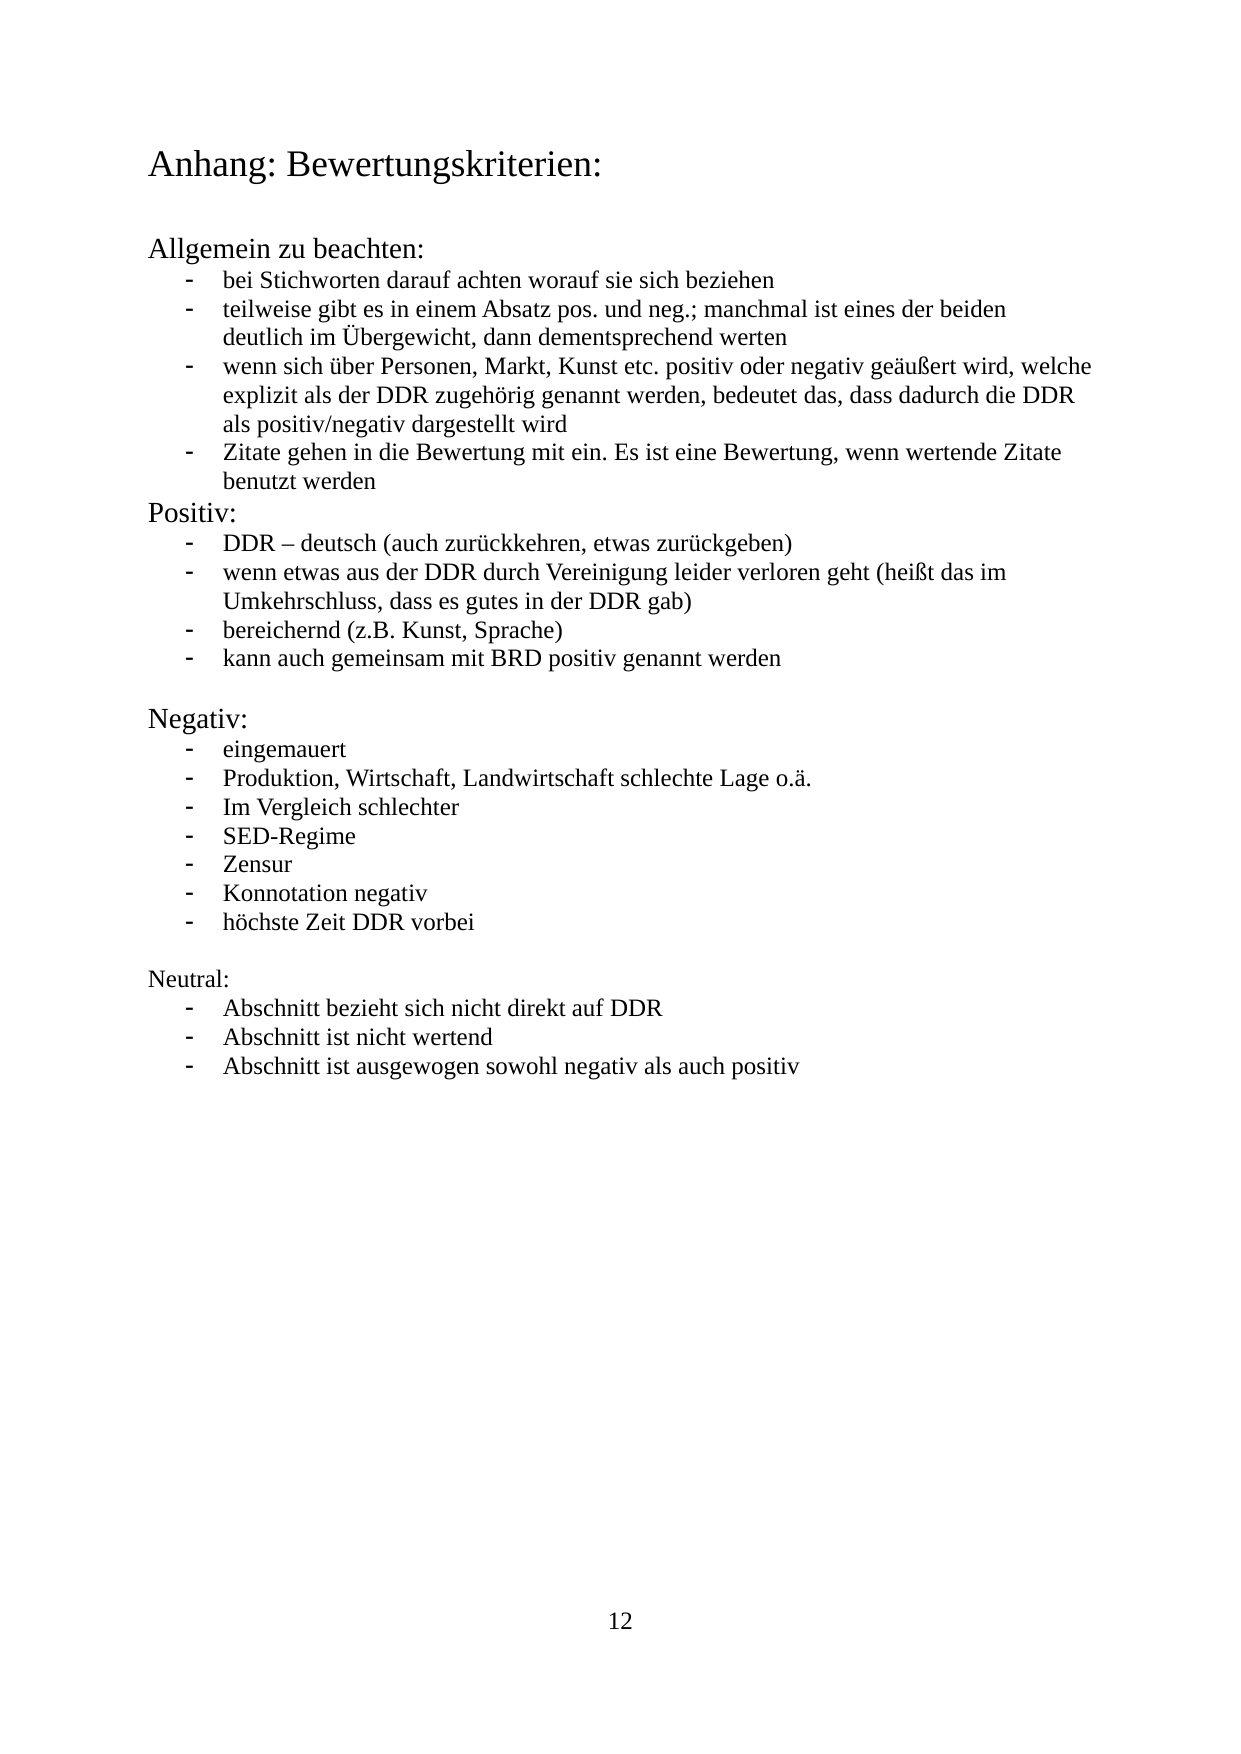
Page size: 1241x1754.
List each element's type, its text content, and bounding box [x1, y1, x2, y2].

text Negativ: [148, 701, 1093, 734]
list Zitate gehen in die Bewertung mit ein. Es ist eine Bewertung, wenn wertende Zitate benutzt werden [185, 437, 1093, 495]
list DDR – deutsch (auch zurückkehren, etwas zurückgeben) [185, 528, 1093, 557]
list Abschnitt ist nicht wertend [185, 1022, 1093, 1051]
list eingemauert [185, 734, 1093, 763]
text Anhang: Bewertungskriterien: [148, 142, 1093, 185]
list bereichernd (z.B. Kunst, Sprache) [185, 615, 1093, 643]
list teilweise gibt es in einem Absatz pos. und neg.; manchmal ist eines der beiden deutlich im Übergewicht, dann dementsprechend werten [185, 294, 1093, 351]
list Zensur [185, 849, 1093, 878]
text Allgemein zu beachten: [148, 231, 1093, 265]
list Konnotation negativ [185, 878, 1093, 907]
text Neutral: [148, 964, 1093, 993]
list Im Vergleich schlechter [185, 792, 1093, 821]
list Produktion, Wirtschaft, Landwirtschaft schlechte Lage o.ä. [185, 763, 1093, 792]
list kann auch gemeinsam mit BRD positiv genannt werden [185, 643, 1093, 672]
list höchste Zeit DDR vorbei [185, 907, 1093, 936]
list bei Stichworten darauf achten worauf sie sich beziehen [185, 265, 1093, 294]
list SED-Regime [185, 821, 1093, 849]
list Abschnitt bezieht sich nicht direkt auf DDR [185, 993, 1093, 1022]
list Abschnitt ist ausgewogen sowohl negativ als auch positiv [185, 1051, 1093, 1079]
text Positiv: [148, 495, 1093, 528]
list wenn etwas aus der DDR durch Vereinigung leider verloren geht (heißt das im Umkehrschluss, dass es gutes in der DDR gab) [185, 557, 1093, 615]
list wenn sich über Personen, Markt, Kunst etc. positiv oder negativ geäußert wird, welche explizit als der DDR zugehörig genannt werden, bedeutet das, dass dadurch die DDR als positiv/negativ dargestellt wird [185, 351, 1093, 437]
